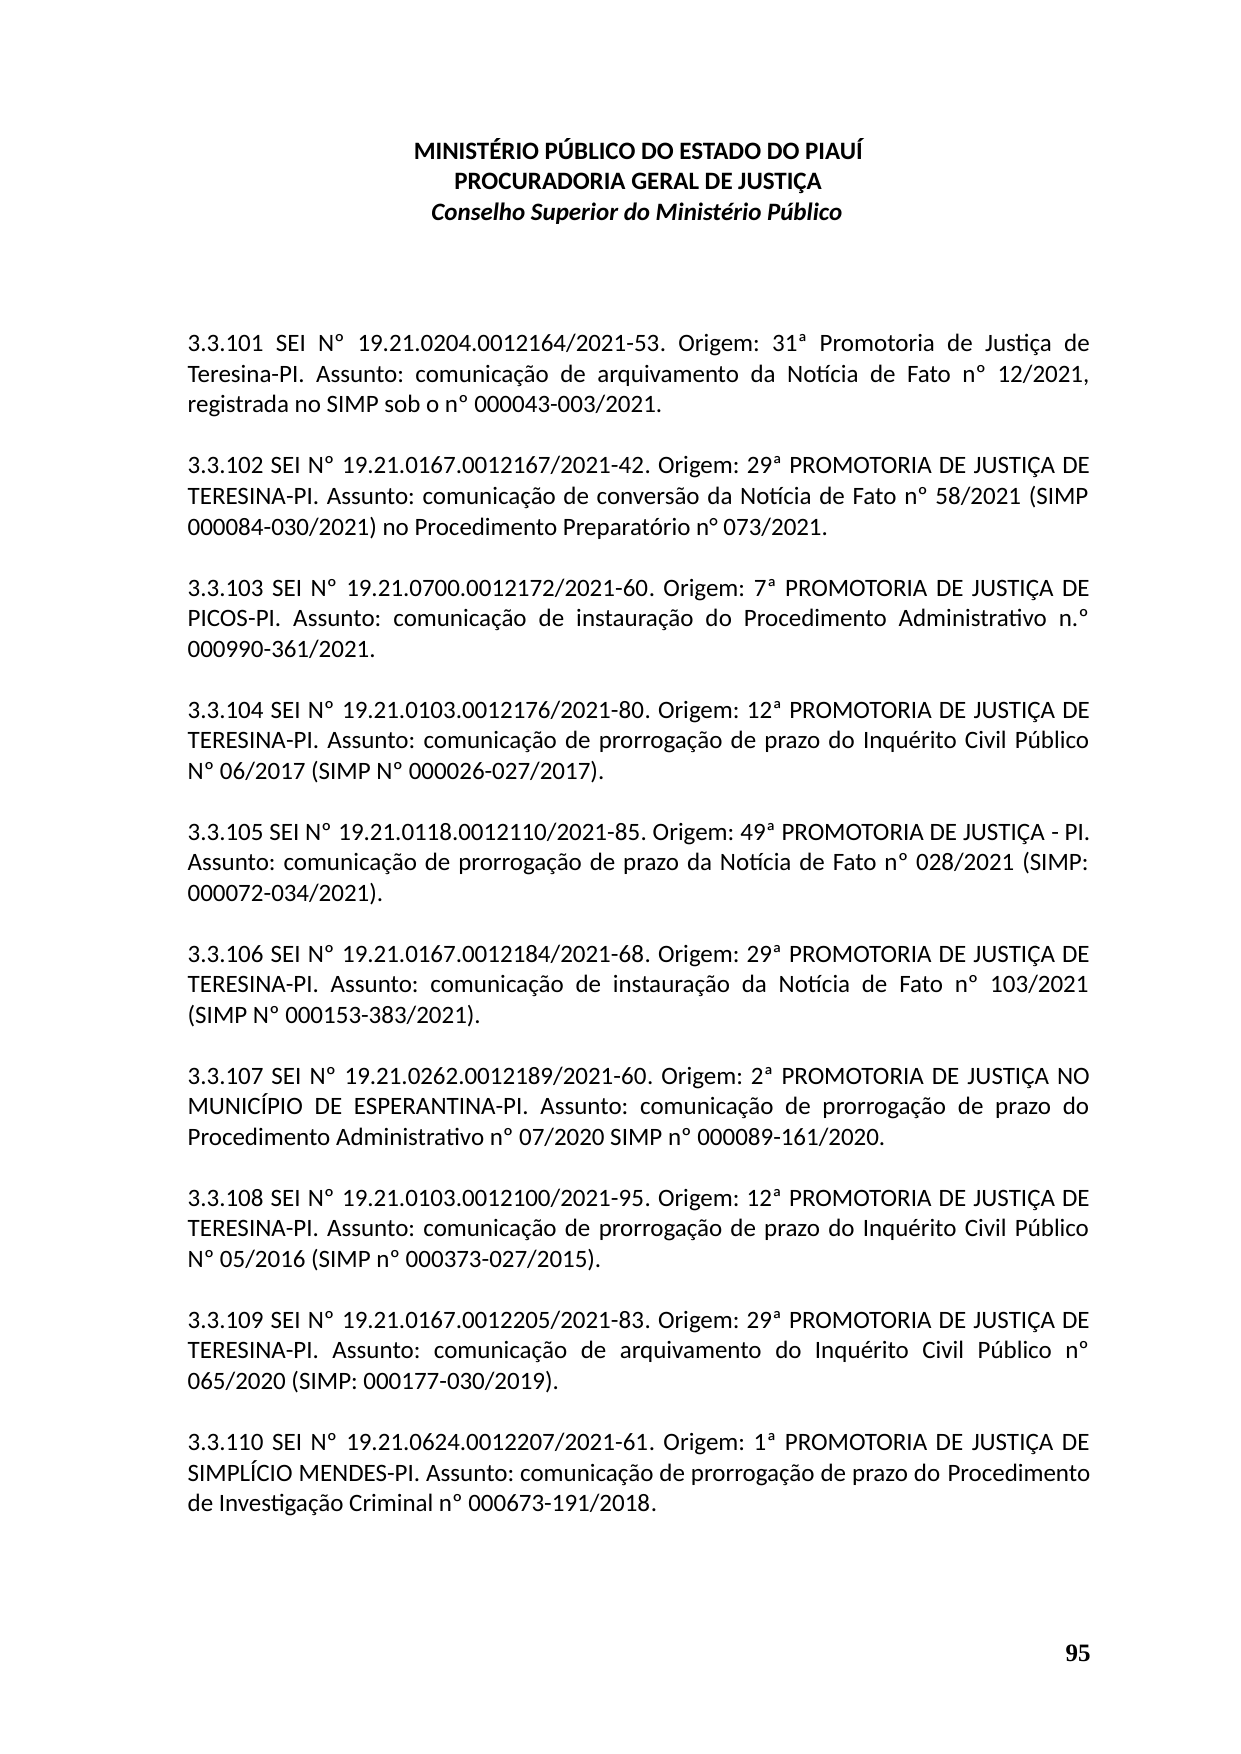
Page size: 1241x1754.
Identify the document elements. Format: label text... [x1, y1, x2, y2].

text 3.3.102 SEI Nº 19.21.0167.0012167/2021-42. Origem: 29ª PROMOTORIA DE JUSTIÇA DE TERESINA-PI. Assunto: comunicação de conversão da Notícia de Fato nº 58/2021 (SIMP 000084-030/2021) no Procedimento Preparatório n° 073/2021. [187, 449, 1090, 541]
text 3.3.107 SEI Nº 19.21.0262.0012189/2021-60. Origem: 2ª PROMOTORIA DE JUSTIÇA NO MUNICÍPIO DE ESPERANTINA-PI. Assunto: comunicação de prorrogação de prazo do Procedimento Administrativo nº 07/2020 SIMP nº 000089-161/2020. [187, 1060, 1090, 1152]
text 3.3.110 SEI Nº 19.21.0624.0012207/2021-61. Origem: 1ª PROMOTORIA DE JUSTIÇA DE SIMPLÍCIO MENDES-PI. Assunto: comunicação de prorrogação de prazo do Procedimento de Investigação Criminal nº 000673-191/2018. [187, 1426, 1090, 1518]
text 3.3.109 SEI Nº 19.21.0167.0012205/2021-83. Origem: 29ª PROMOTORIA DE JUSTIÇA DE TERESINA-PI. Assunto: comunicação de arquivamento do Inquérito Civil Público nº 065/2020 (SIMP: 000177-030/2019). [187, 1304, 1090, 1396]
text 3.3.104 SEI Nº 19.21.0103.0012176/2021-80. Origem: 12ª PROMOTORIA DE JUSTIÇA DE TERESINA-PI. Assunto: comunicação de prorrogação de prazo do Inquérito Civil Público Nº 06/2017 (SIMP Nº 000026-027/2017). [187, 694, 1090, 785]
text 3.3.108 SEI Nº 19.21.0103.0012100/2021-95. Origem: 12ª PROMOTORIA DE JUSTIÇA DE TERESINA-PI. Assunto: comunicação de prorrogação de prazo do Inquérito Civil Público Nº 05/2016 (SIMP nº 000373-027/2015). [187, 1182, 1090, 1274]
text 3.3.103 SEI Nº 19.21.0700.0012172/2021-60. Origem: 7ª PROMOTORIA DE JUSTIÇA DE PICOS-PI. Assunto: comunicação de instauração do Procedimento Administrativo n.º 000990-361/2021. [187, 572, 1090, 663]
text 3.3.101 SEI Nº 19.21.0204.0012164/2021-53. Origem: 31ª Promotoria de Justiça de Teresina-PI. Assunto: comunicação de arquivamento da Notícia de Fato nº 12/2021, registrada no SIMP sob o nº 000043-003/2021. [187, 327, 1090, 419]
text 3.3.106 SEI Nº 19.21.0167.0012184/2021-68. Origem: 29ª PROMOTORIA DE JUSTIÇA DE TERESINA-PI. Assunto: comunicação de instauração da Notícia de Fato nº 103/2021 (SIMP Nº 000153-383/2021). [187, 938, 1090, 1029]
text 3.3.105 SEI Nº 19.21.0118.0012110/2021-85. Origem: 49ª PROMOTORIA DE JUSTIÇA - PI. Assunto: comunicação de prorrogação de prazo da Notícia de Fato nº 028/2021 (SIMP: 000072-034/2021). [187, 816, 1090, 907]
